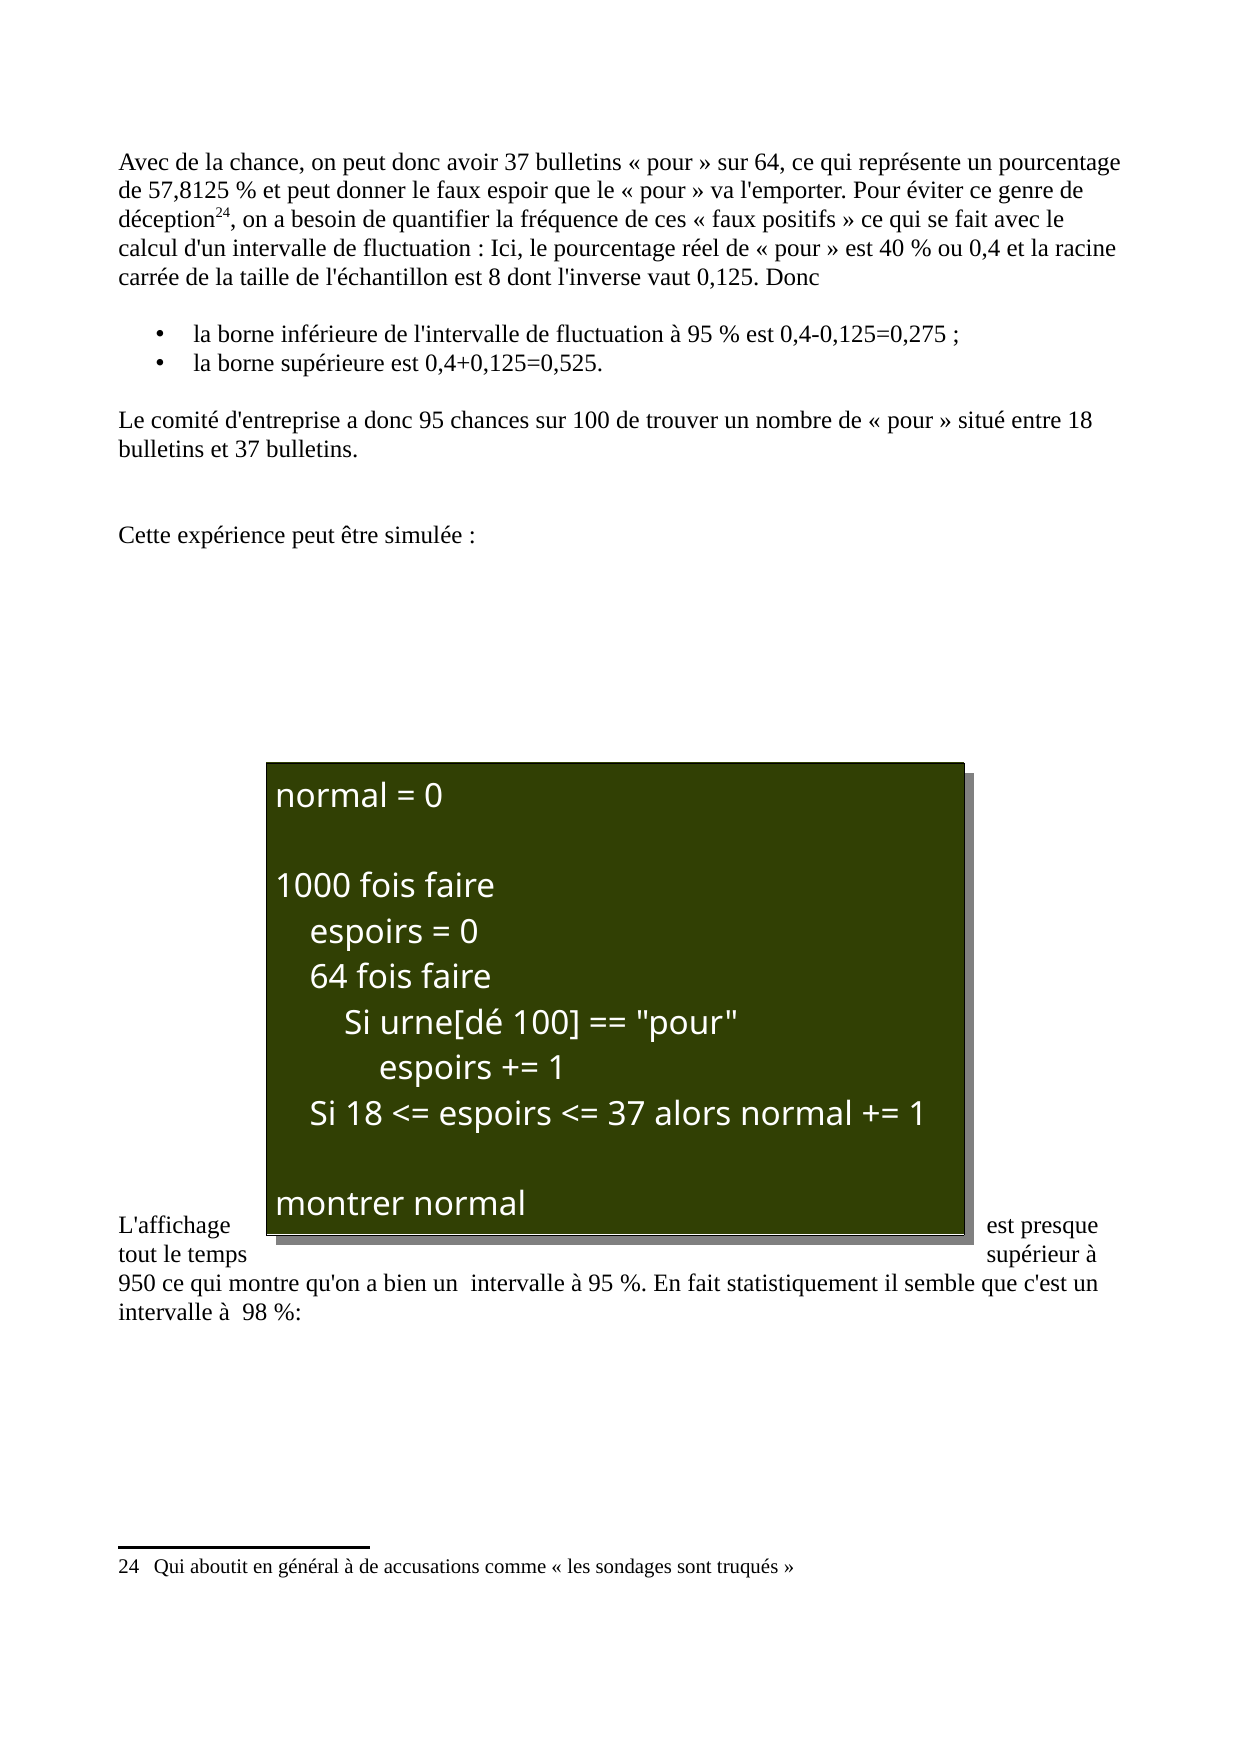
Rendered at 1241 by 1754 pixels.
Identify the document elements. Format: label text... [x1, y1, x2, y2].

text espoirs += 1 [275, 1044, 955, 1089]
text 64 fois faire [275, 953, 955, 998]
text Avec de la chance, on peut donc avoir 37 bulletins « pour » sur 64, ce qui représente un pourcentage de 57,8125 % et peut donner le faux espoir que le « pour » va l'emporter. Pour éviter ce genre de déception, on a besoin de quantifier la fréquence de ces « faux positifs » ce qui se fait avec le calcul d'un intervalle de fluctuation : Ici, le pourcentage réel de « pour » est 40 % ou 0,4 et la racine carrée de la taille de l'échantillon est 8 dont l'inverse vaut 0,125. Donc [118, 147, 1122, 291]
text montrer normal [275, 1180, 955, 1226]
text Qui aboutit en général à de accusations comme « les sondages sont truqués » [118, 1553, 1122, 1578]
text normal = 0 [275, 771, 955, 817]
text Cette expérience peut être simulée : [118, 521, 1122, 549]
text Le comité d'entreprise a donc 95 chances sur 100 de trouver un nombre de « pour » situé entre 18 bulletins et 37 bulletins. [118, 406, 1122, 463]
text Si 18 <= espoirs <= 37 alors normal += 1 [275, 1089, 955, 1135]
list la borne supérieure est 0,4+0,125=0,525. [156, 348, 1122, 377]
text Si urne[dé 100] == "pour" [275, 998, 955, 1044]
list la borne inférieure de l'intervalle de fluctuation à 95 % est 0,4-0,125=0,275 ; [156, 319, 1122, 348]
text L'affichage est presque tout le temps supérieur à 950 ce qui montre qu'on a bien un intervalle à 95 %. En fait statistiquement il semble que c'est un intervalle à 98 %: [118, 1211, 1122, 1326]
text espoirs = 0 [275, 908, 955, 953]
text 1000 fois faire [275, 862, 955, 908]
